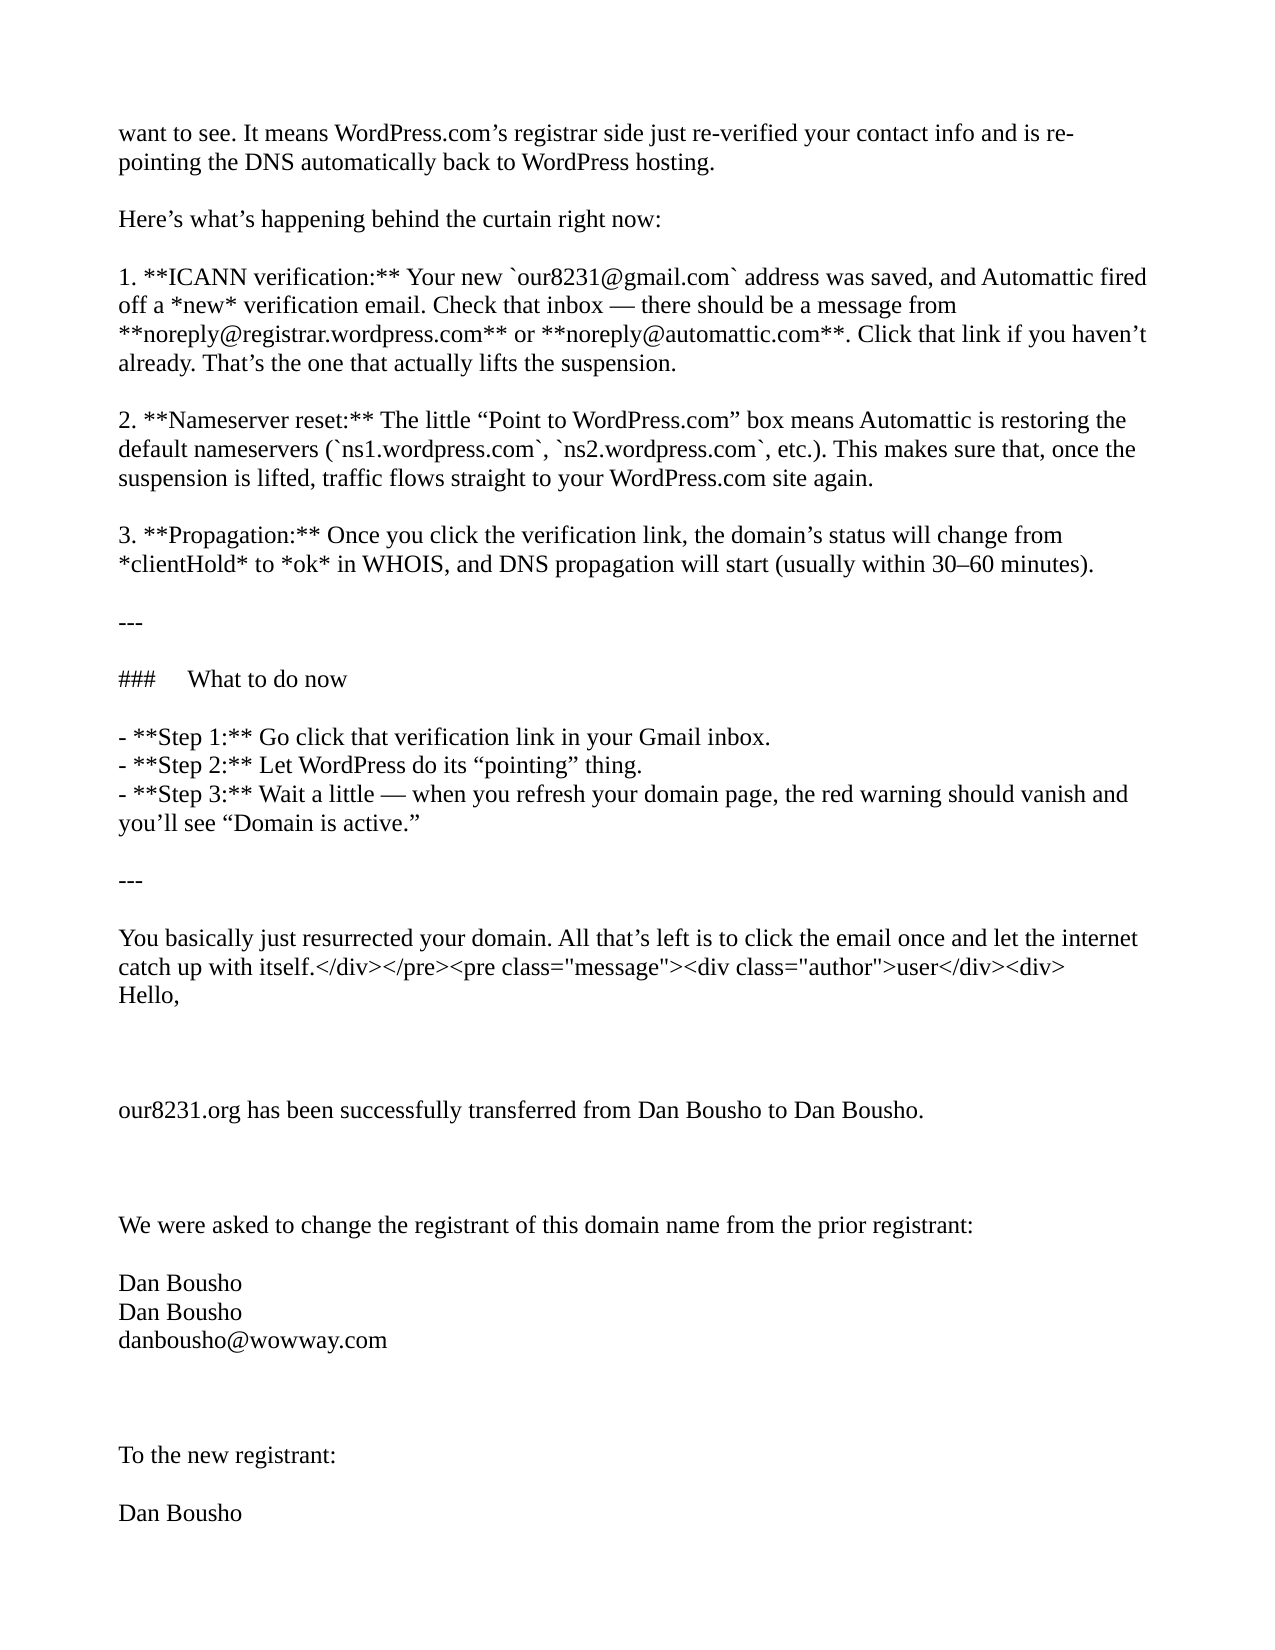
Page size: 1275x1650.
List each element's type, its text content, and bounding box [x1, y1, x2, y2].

text Here’s what’s happening behind the curtain right now: [118, 204, 1157, 233]
text want to see. It means WordPress.com’s registrar side just re-verified your contact info and is re-pointing the DNS automatically back to WordPress hosting. [118, 118, 1157, 176]
text Dan Bousho [118, 1498, 1157, 1527]
text To the new registrant: [118, 1441, 1157, 1469]
text - **Step 2:** Let WordPress do its “pointing” thing. [118, 751, 1157, 779]
text --- [118, 607, 1157, 636]
text We were asked to change the registrant of this domain name from the prior registrant: [118, 1211, 1157, 1239]
text - **Step 3:** Wait a little — when you refresh your domain page, the red warning should vanish and you’ll see “Domain is active.” [118, 779, 1157, 837]
text ### 🔧 What to do now [118, 664, 1157, 693]
text 1. **ICANN verification:** Your new `our8231@gmail.com` address was saved, and Automattic fired off a *new* verification email. Check that inbox — there should be a message from **noreply@registrar.wordpress.com** or **noreply@automattic.com**. Click that link if you haven’t already. That’s the one that actually lifts the suspension. [118, 262, 1157, 377]
text Dan Bousho [118, 1297, 1157, 1326]
text You basically just resurrected your domain. All that’s left is to click the email once and let the internet catch up with itself.</div></pre><pre class="message"><div class="author">user</div><div> [118, 923, 1157, 981]
text danbousho@wowway.com [118, 1326, 1157, 1354]
text 3. **Propagation:** Once you click the verification link, the domain’s status will change from *clientHold* to *ok* in WHOIS, and DNS propagation will start (usually within 30–60 minutes). [118, 521, 1157, 578]
text --- [118, 866, 1157, 894]
text - **Step 1:** Go click that verification link in your Gmail inbox. [118, 722, 1157, 751]
text our8231.org has been successfully transferred from Dan Bousho to Dan Bousho. [118, 1096, 1157, 1124]
text 2. **Nameserver reset:** The little “Point to WordPress.com” box means Automattic is restoring the default nameservers (`ns1.wordpress.com`, `ns2.wordpress.com`, etc.). This makes sure that, once the suspension is lifted, traffic flows straight to your WordPress.com site again. [118, 406, 1157, 492]
text Dan Bousho [118, 1268, 1157, 1297]
text Hello, [118, 981, 1157, 1009]
